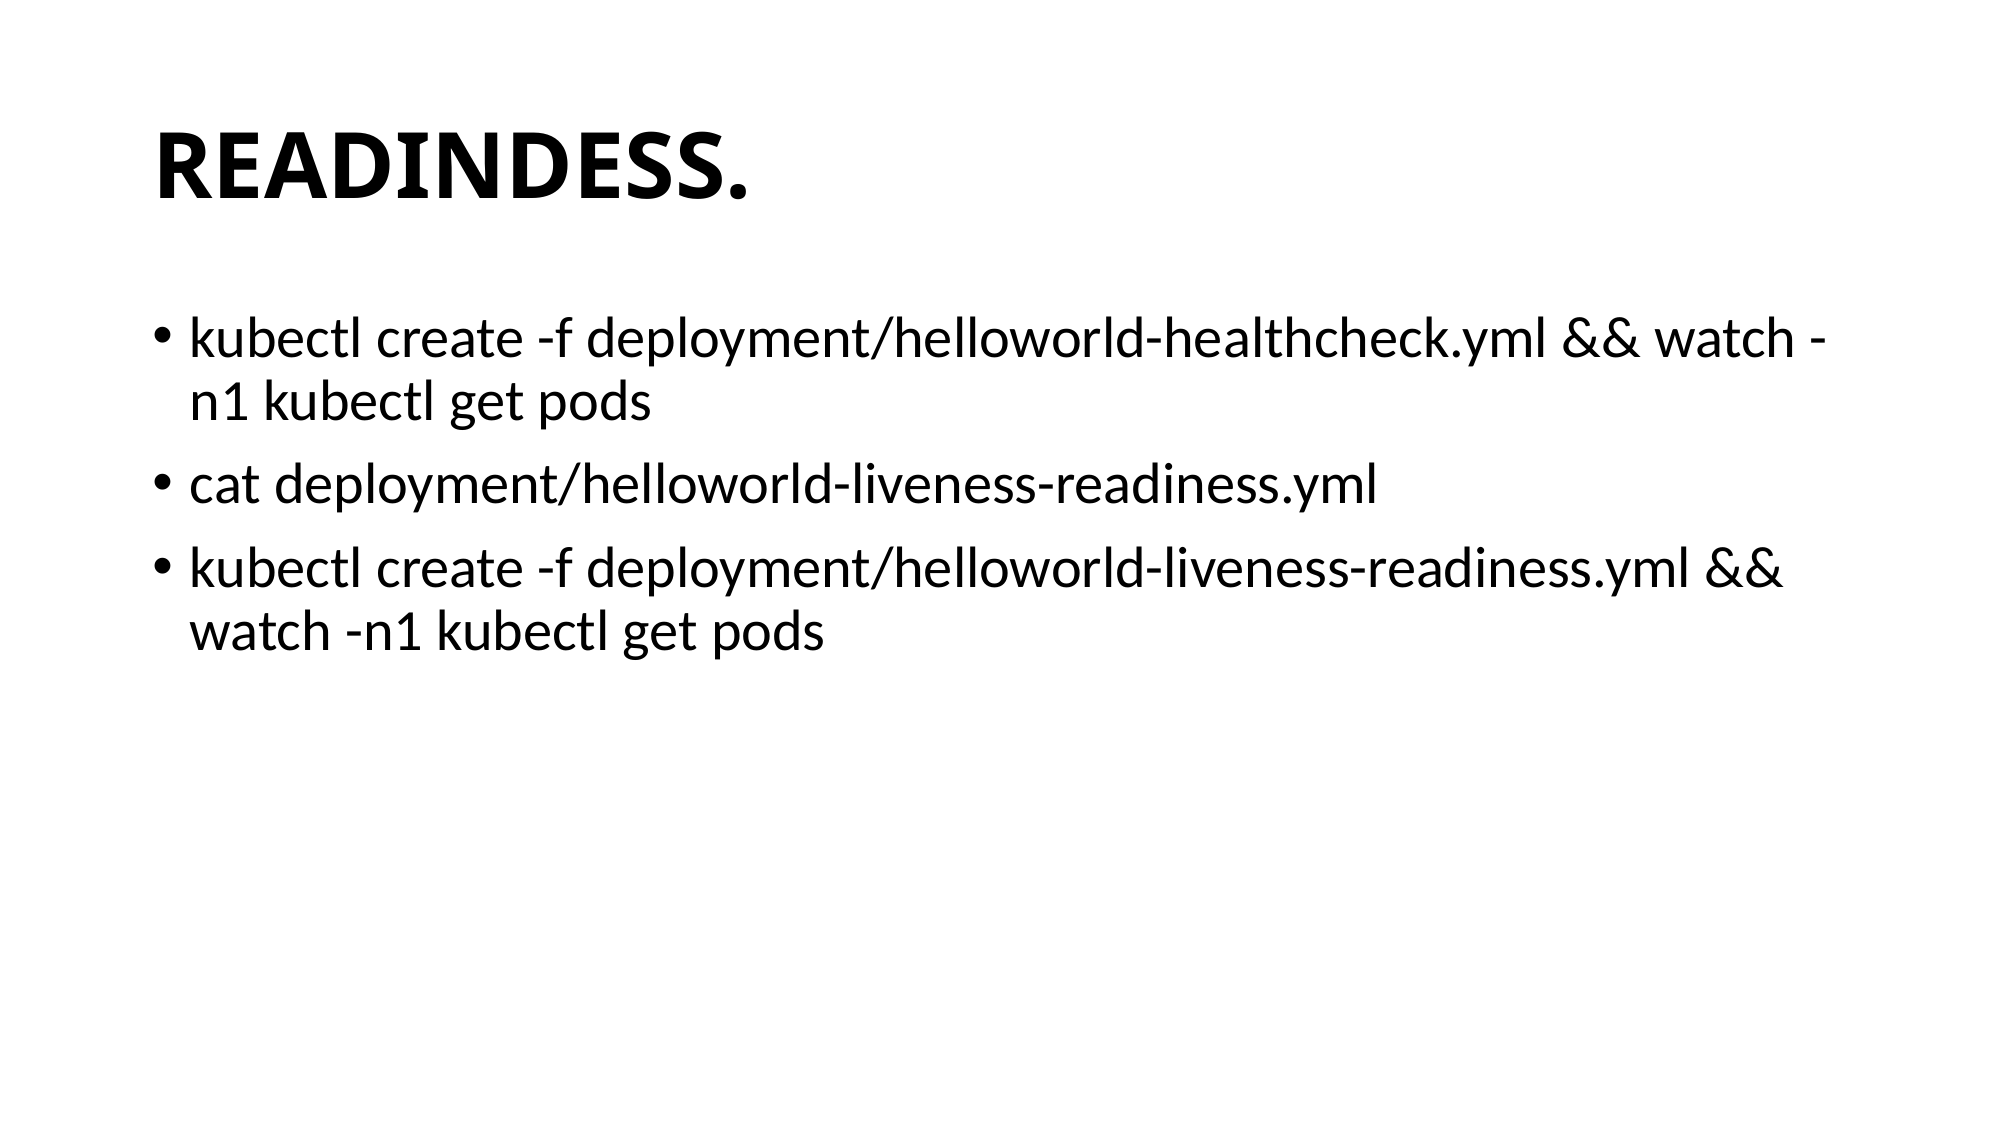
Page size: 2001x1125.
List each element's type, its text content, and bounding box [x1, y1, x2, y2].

title READINDESS. [137, 59, 1863, 278]
list kubectl create -f deployment/helloworld-healthcheck.yml && watch -n1 kubectl get pods cat deployment/helloworld-liveness-readiness.yml kubectl create -f deployment/helloworld-liveness-readiness.yml && watch -n1 kubectl get pods [137, 299, 1863, 1014]
